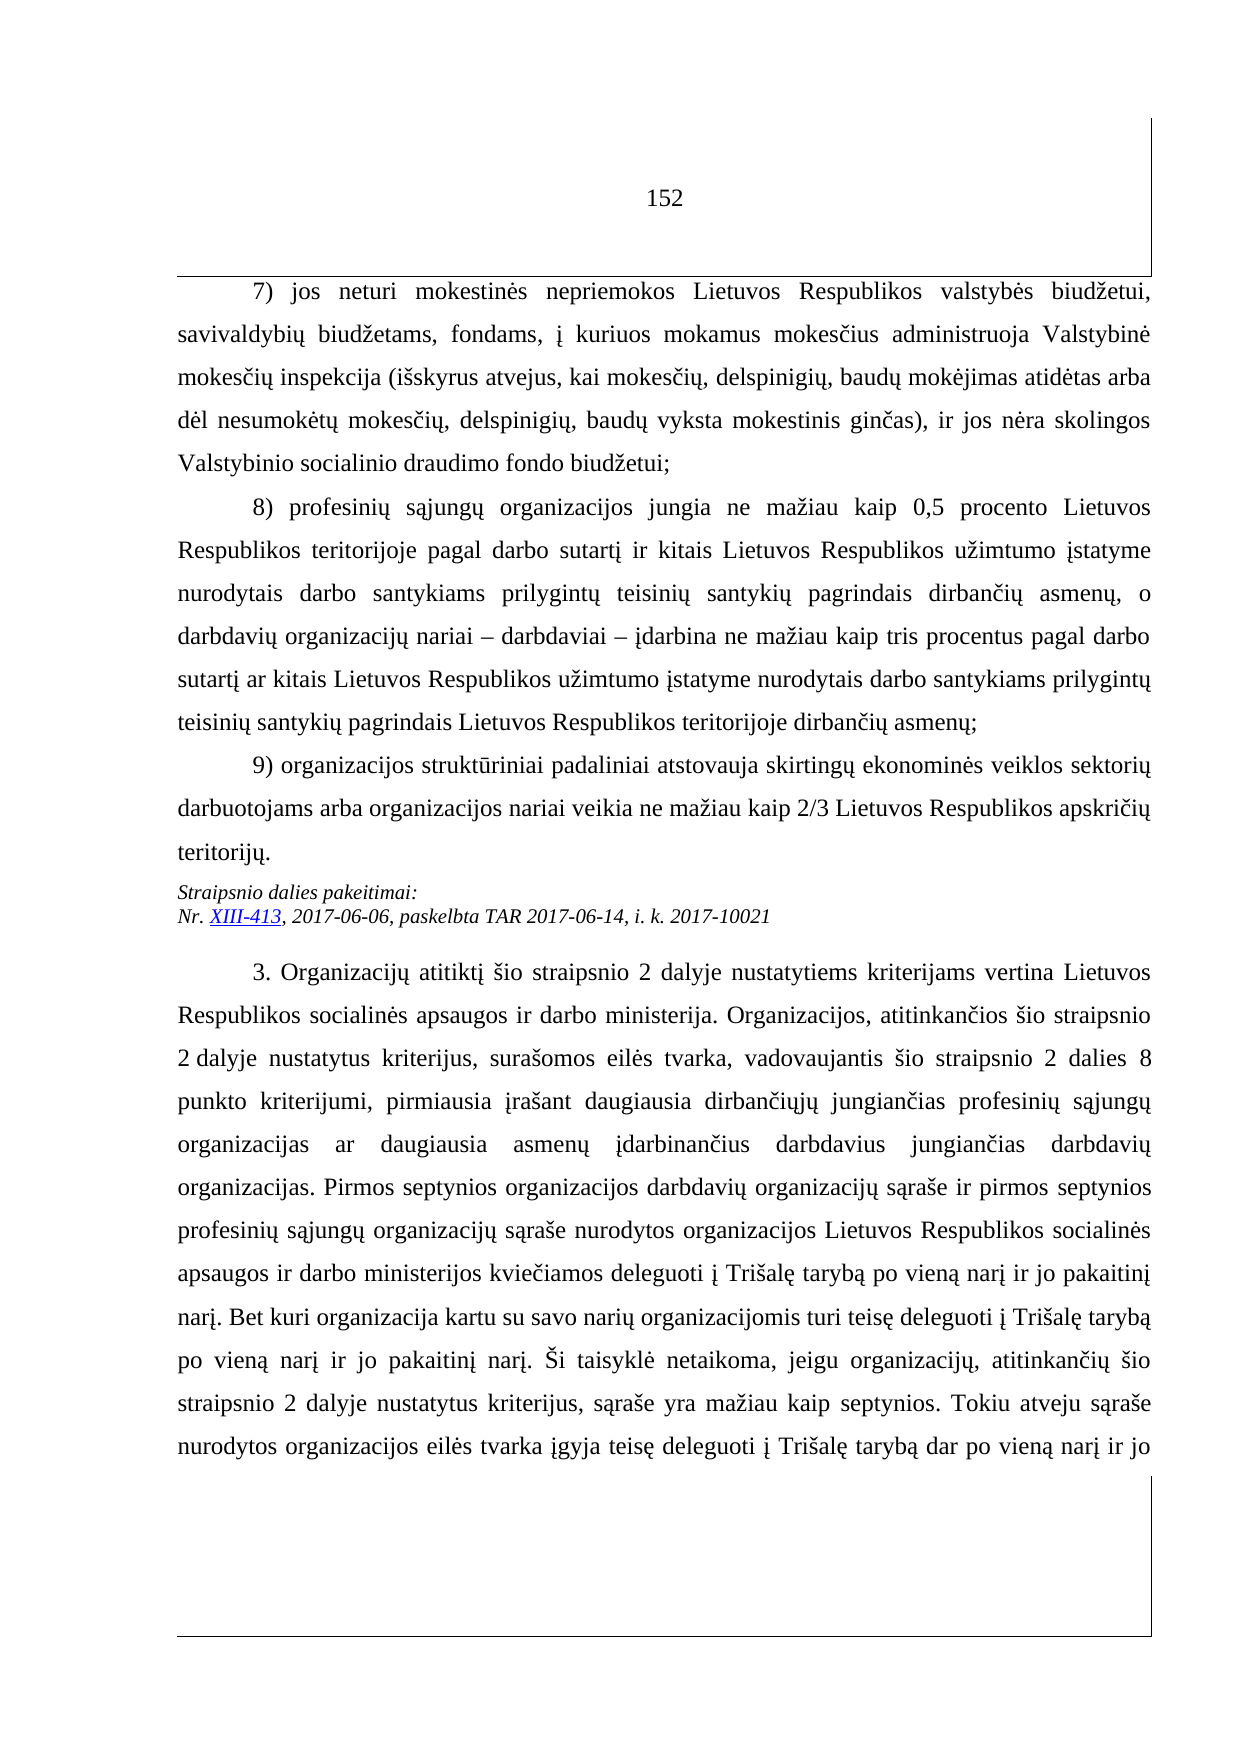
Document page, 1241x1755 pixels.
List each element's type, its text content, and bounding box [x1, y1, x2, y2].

text 9) organizacijos struktūriniai padaliniai atstovauja skirtingų ekonominės veiklos sektorių darbuotojams arba organizacijos nariai veikia ne mažiau kaip 2/3 Lietuvos Respublikos apskričių teritorijų. [177, 750, 1152, 865]
text Nr. XIII-413, 2017-06-06, paskelbta TAR 2017-06-14, i. k. 2017-10021 [177, 904, 1152, 928]
text 3. Organizacijų atitiktį šio straipsnio 2 dalyje nustatytiems kriterijams vertina Lietuvos Respublikos socialinės apsaugos ir darbo ministerija. Organizacijos, atitinkančios šio straipsnio 2 dalyje nustatytus kriterijus, surašomos eilės tvarka, vadovaujantis šio straipsnio 2 dalies 8 punkto kriterijumi, pirmiausia įrašant daugiausia dirbančiųjų jungiančias profesinių sąjungų organizacijas ar daugiausia asmenų įdarbinančius darbdavius jungiančias darbdavių organizacijas. Pirmos septynios organizacijos darbdavių organizacijų sąraše ir pirmos septynios profesinių sąjungų organizacijų sąraše nurodytos organizacijos Lietuvos Respublikos socialinės apsaugos ir darbo ministerijos kviečiamos deleguoti į Trišalę tarybą po vieną narį ir jo pakaitinį narį. Bet kuri organizacija kartu su savo narių organizacijomis turi teisę deleguoti į Trišalę tarybą po vieną narį ir jo pakaitinį narį. Ši taisyklė netaikoma, jeigu organizacijų, atitinkančių šio straipsnio 2 dalyje nustatytus kriterijus, sąraše yra mažiau kaip septynios. Tokiu atveju sąraše nurodytos organizacijos eilės tvarka įgyja teisę deleguoti į Trišalę tarybą dar po vieną narį ir jo [177, 957, 1152, 1460]
text 7) jos neturi mokestinės nepriemokos Lietuvos Respublikos valstybės biudžetui, savivaldybių biudžetams, fondams, į kuriuos mokamus mokesčius administruoja Valstybinė mokesčių inspekcija (išskyrus atvejus, kai mokesčių, delspinigių, baudų mokėjimas atidėtas arba dėl nesumokėtų mokesčių, delspinigių, baudų vyksta mokestinis ginčas), ir jos nėra skolingos Valstybinio socialinio draudimo fondo biudžetui; [177, 276, 1152, 477]
text 8) profesinių sąjungų organizacijos jungia ne mažiau kaip 0,5 procento Lietuvos Respublikos teritorijoje pagal darbo sutartį ir kitais Lietuvos Respublikos užimtumo įstatyme nurodytais darbo santykiams prilygintų teisinių santykių pagrindais dirbančių asmenų, o darbdavių organizacijų nariai – darbdaviai – įdarbina ne mažiau kaip tris procentus pagal darbo sutartį ar kitais Lietuvos Respublikos užimtumo įstatyme nurodytais darbo santykiams prilygintų teisinių santykių pagrindais Lietuvos Respublikos teritorijoje dirbančių asmenų; [177, 492, 1152, 736]
text Straipsnio dalies pakeitimai: [177, 880, 1152, 904]
